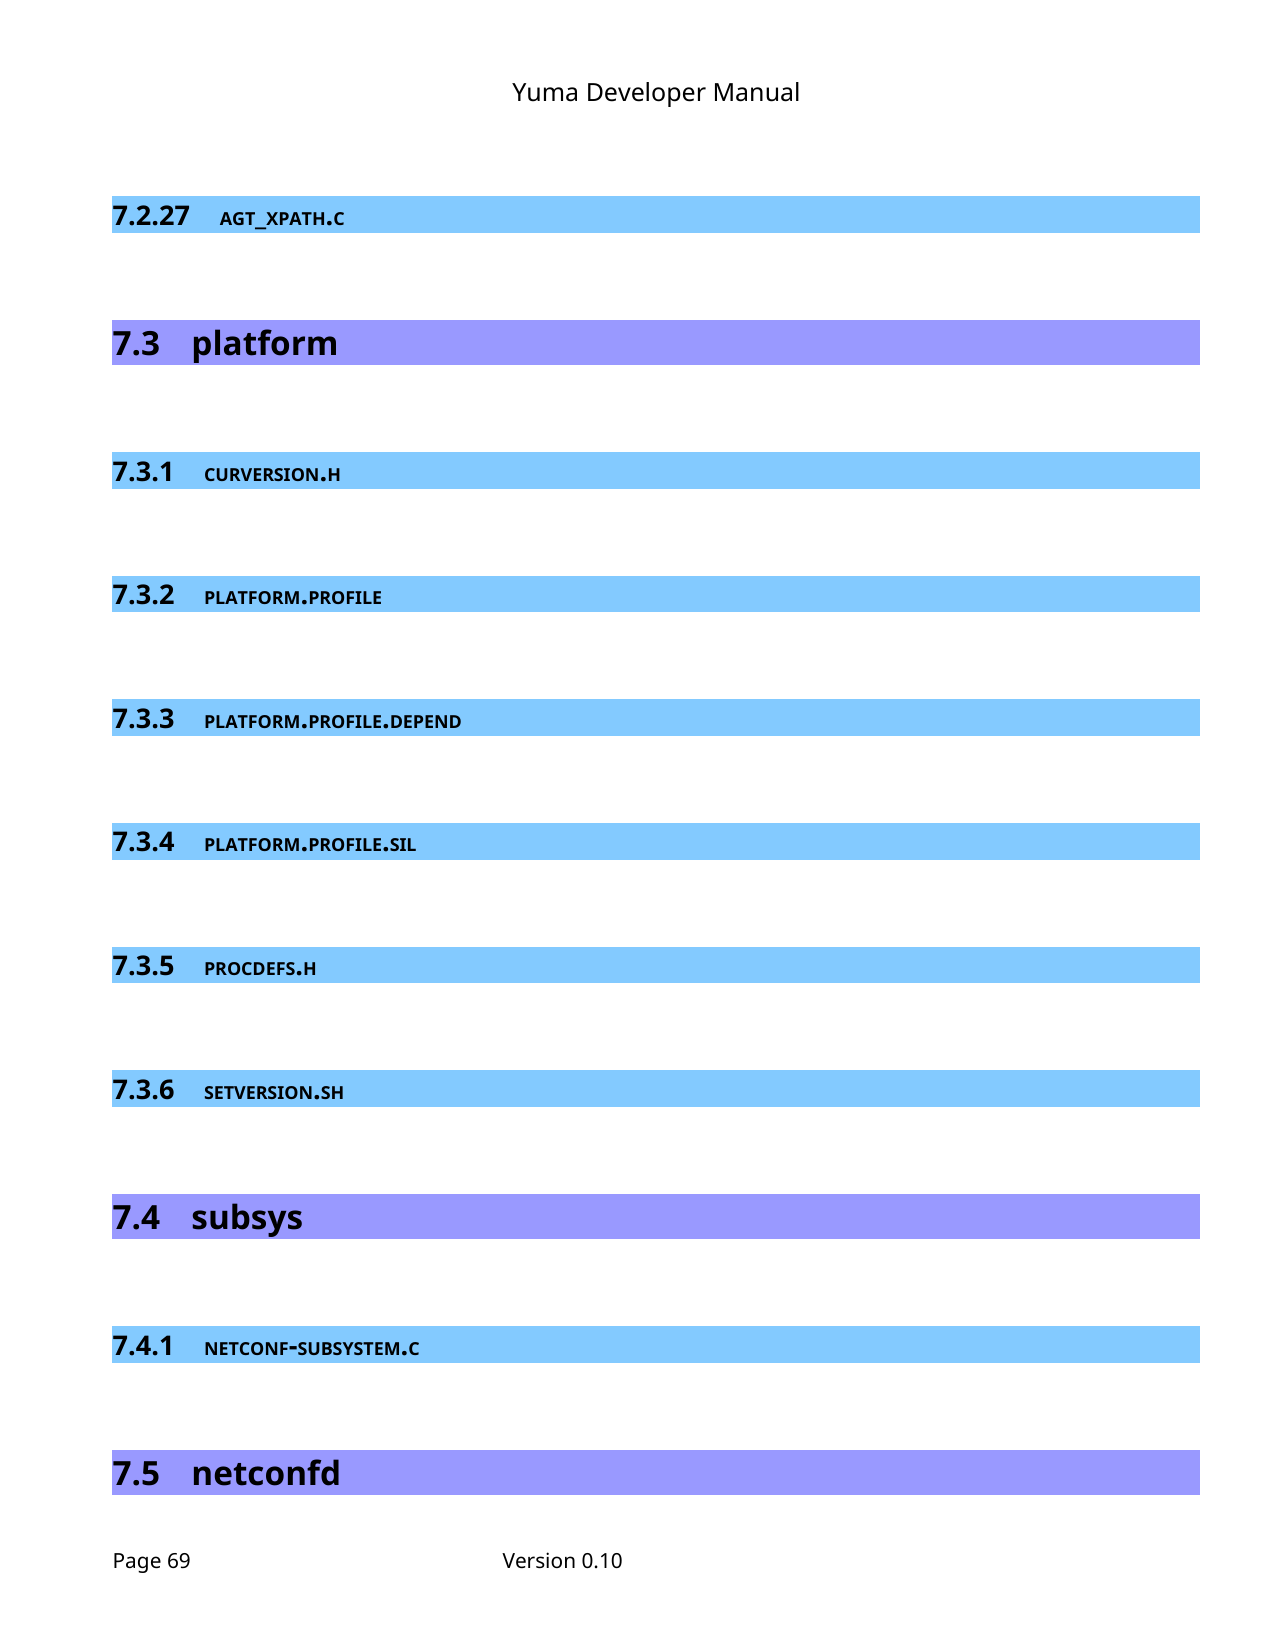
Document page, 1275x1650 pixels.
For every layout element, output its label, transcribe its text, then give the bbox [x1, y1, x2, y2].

subtitle platform.profile.depend [112, 699, 1200, 736]
subtitle platform [112, 320, 1200, 365]
subtitle subsys [112, 1194, 1200, 1239]
subtitle platform.profile.sil [112, 823, 1200, 860]
subtitle procdefs.h [112, 947, 1200, 983]
subtitle platform.profile [112, 576, 1200, 612]
subtitle netconfd [112, 1450, 1200, 1495]
subtitle agt_xpath.c [112, 196, 1200, 233]
subtitle netconf-subsystem.c [112, 1326, 1200, 1363]
subtitle setversion.sh [112, 1070, 1200, 1107]
subtitle curversion.h [112, 452, 1200, 489]
